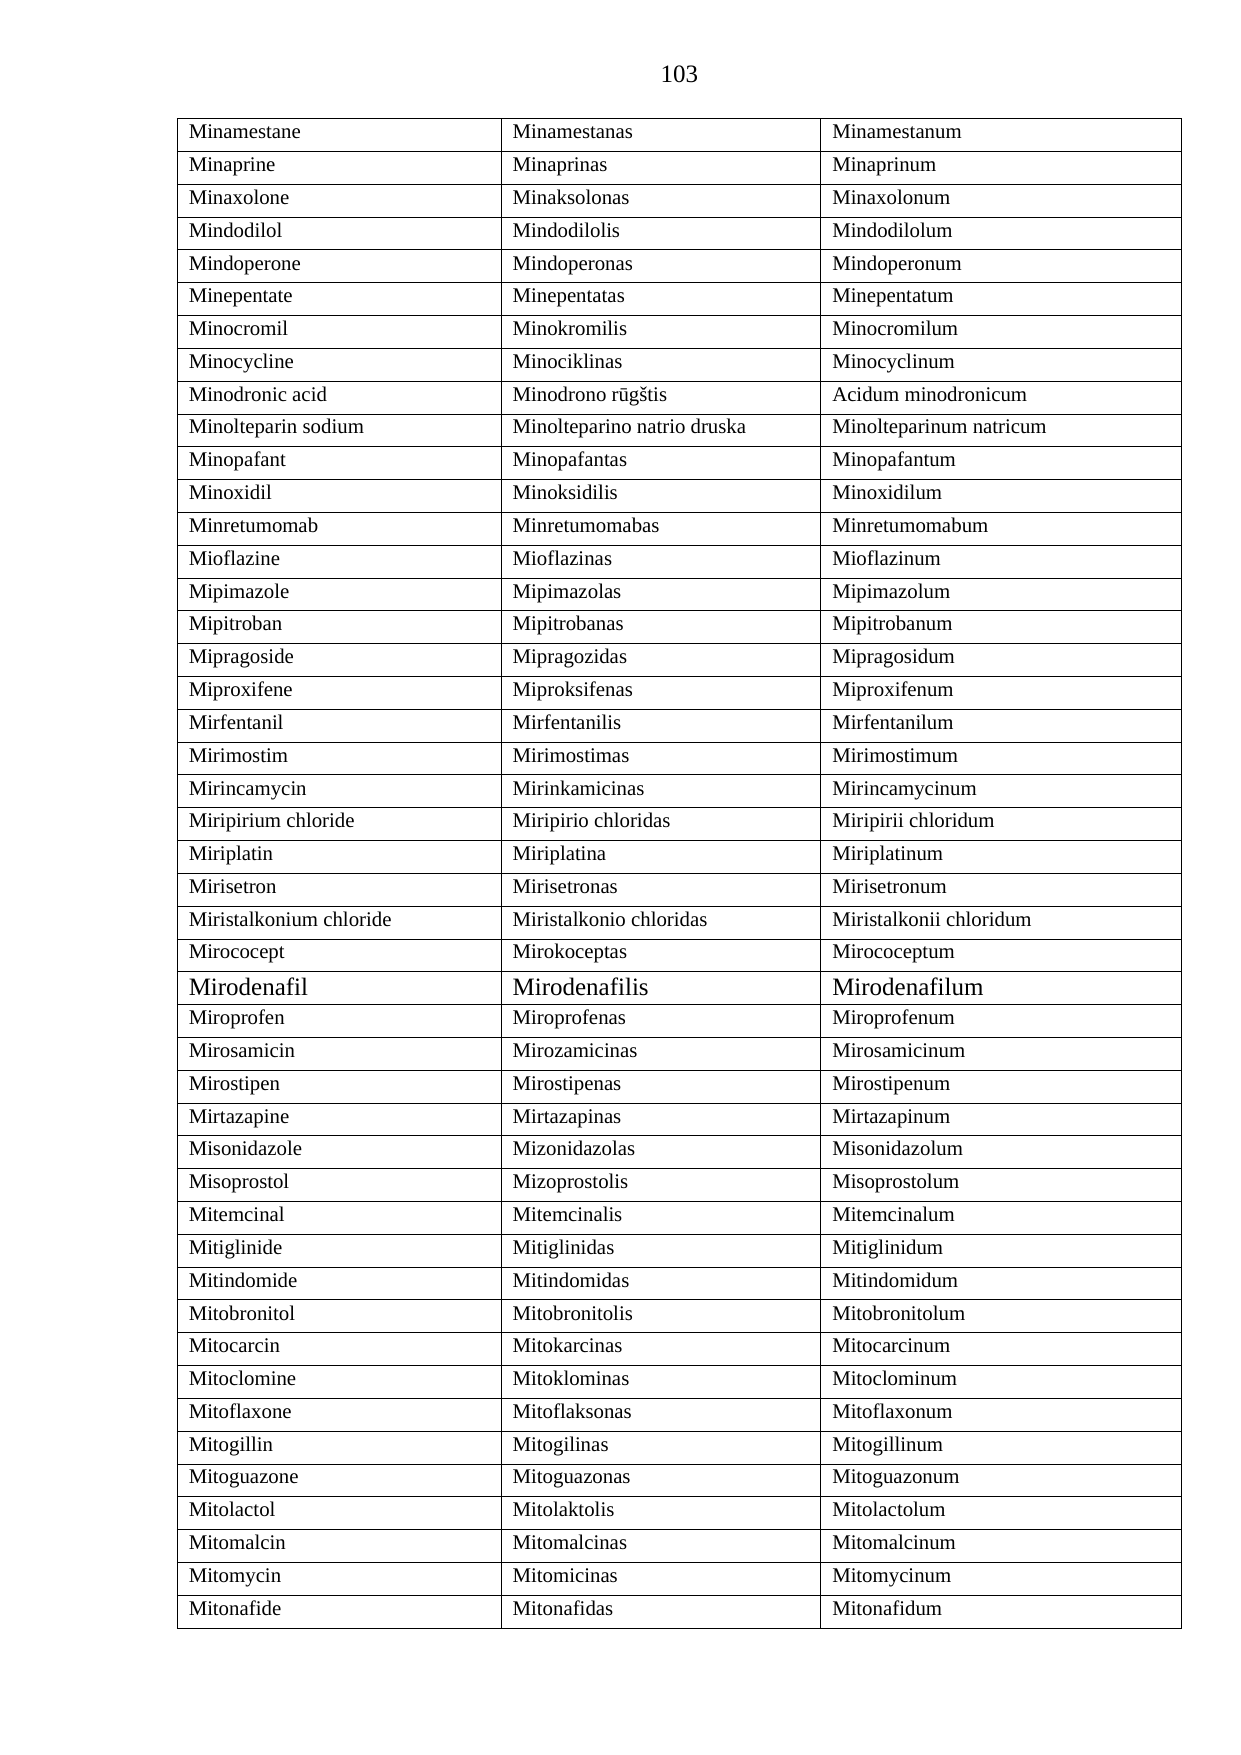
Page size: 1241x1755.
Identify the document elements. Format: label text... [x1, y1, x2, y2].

table_cell Mirincamycinum [821, 775, 1181, 807]
table_cell Mirimostimas [502, 743, 820, 774]
table_cell Mipitrobanas [502, 611, 820, 643]
table_cell Minodronic acid [178, 382, 501, 413]
table_cell Mitogillin [178, 1432, 501, 1463]
table_cell Mitoclomine [178, 1366, 501, 1398]
table_cell Mitoflaxone [178, 1399, 501, 1431]
table_cell Mirimostim [178, 743, 501, 774]
table_cell Miristalkonium chloride [178, 907, 501, 938]
table_cell Mirosamicin [178, 1038, 501, 1070]
table_cell Misonidazolum [821, 1136, 1181, 1168]
table_cell Minopafantas [502, 447, 820, 479]
table_cell Mipragosidum [821, 644, 1181, 676]
table_cell Mitolactol [178, 1497, 501, 1529]
table_cell Minaprine [178, 152, 501, 184]
table_cell Mitolaktolis [502, 1497, 820, 1529]
table_cell Mirisetron [178, 874, 501, 906]
table_cell Mipimazolum [821, 579, 1181, 610]
table_cell Mioflazinum [821, 546, 1181, 577]
table_cell Minamestanas [502, 119, 820, 151]
table_cell Miriplatin [178, 841, 501, 873]
table_cell Mitoflaxonum [821, 1399, 1181, 1431]
table_cell Minoxidil [178, 480, 501, 512]
table_cell Mipimazolas [502, 579, 820, 610]
table_cell Mioflazine [178, 546, 501, 577]
table_cell Mindodilolum [821, 218, 1181, 249]
table_cell Mitomalcinas [502, 1530, 820, 1562]
table_cell Minaxolone [178, 185, 501, 217]
table_cell Mitomycinum [821, 1563, 1181, 1595]
table_cell Mitonafidum [821, 1596, 1181, 1627]
table_cell Minociklinas [502, 349, 820, 381]
table_cell Miristalkonio chloridas [502, 907, 820, 938]
table_cell Mitonafide [178, 1596, 501, 1627]
table_cell Miproksifenas [502, 677, 820, 709]
table_cell Mitomalcinum [821, 1530, 1181, 1562]
table_cell Minaprinum [821, 152, 1181, 184]
table_cell Mipragozidas [502, 644, 820, 676]
table_cell Mindodilol [178, 218, 501, 249]
table_cell Mirinkamicinas [502, 775, 820, 807]
table_cell Mitoclominum [821, 1366, 1181, 1398]
table_cell Mindoperonum [821, 250, 1181, 282]
table_cell Minolteparinum natricum [821, 415, 1181, 446]
table_cell Minocromilum [821, 316, 1181, 348]
table_cell Mitemcinal [178, 1202, 501, 1234]
table_cell Minocyclinum [821, 349, 1181, 381]
table_cell Mitogilinas [502, 1432, 820, 1463]
table_cell Miriplatinum [821, 841, 1181, 873]
table_cell Mirodenafil [178, 972, 501, 1004]
table_cell Mitemcinalis [502, 1202, 820, 1234]
table_cell Minoksidilis [502, 480, 820, 512]
table_cell Mitoguazonas [502, 1465, 820, 1496]
table_cell Mirozamicinas [502, 1038, 820, 1070]
table_cell Miripirio chloridas [502, 808, 820, 840]
table_cell Mipimazole [178, 579, 501, 610]
table_cell Mitobronitol [178, 1300, 501, 1332]
table_cell Mioflazinas [502, 546, 820, 577]
table_cell Mitobronitolum [821, 1300, 1181, 1332]
table_cell Mirincamycin [178, 775, 501, 807]
table_cell Minoxidilum [821, 480, 1181, 512]
table_cell Minokromilis [502, 316, 820, 348]
table_cell Mipitrobanum [821, 611, 1181, 643]
table_cell Mitomicinas [502, 1563, 820, 1595]
table_cell Mindoperone [178, 250, 501, 282]
table_cell Mirococeptum [821, 940, 1181, 971]
table_cell Mitolactolum [821, 1497, 1181, 1529]
table_cell Mirodenafilis [502, 972, 820, 1004]
table_cell Mizonidazolas [502, 1136, 820, 1168]
table_cell Misonidazole [178, 1136, 501, 1168]
table_cell Mirodenafilum [821, 972, 1181, 1004]
table_cell Minamestanum [821, 119, 1181, 151]
table_cell Mitocarcin [178, 1333, 501, 1365]
table_cell Miproxifenum [821, 677, 1181, 709]
table_cell Acidum minodronicum [821, 382, 1181, 413]
table_cell Miroprofenas [502, 1005, 820, 1037]
table_cell Misoprostolum [821, 1169, 1181, 1201]
table_cell Mitocarcinum [821, 1333, 1181, 1365]
table_cell Mirfentanilum [821, 710, 1181, 742]
table_cell Minaksolonas [502, 185, 820, 217]
table_cell Mirfentanilis [502, 710, 820, 742]
table_cell Minamestane [178, 119, 501, 151]
table_cell Mirostipenum [821, 1071, 1181, 1102]
table_cell Mitoflaksonas [502, 1399, 820, 1431]
table_cell Mitindomidas [502, 1268, 820, 1299]
table_cell Miroprofenum [821, 1005, 1181, 1037]
table_cell Mitonafidas [502, 1596, 820, 1627]
table_cell Mirimostimum [821, 743, 1181, 774]
table_cell Minocromil [178, 316, 501, 348]
table_cell Miriplatina [502, 841, 820, 873]
table_cell Mitomalcin [178, 1530, 501, 1562]
table_cell Mitindomidum [821, 1268, 1181, 1299]
table_cell Minolteparin sodium [178, 415, 501, 446]
table_cell Miripirii chloridum [821, 808, 1181, 840]
table_cell Mitiglinidum [821, 1235, 1181, 1267]
table_cell Minepentatum [821, 283, 1181, 315]
table_cell Mirisetronum [821, 874, 1181, 906]
table_cell Mizoprostolis [502, 1169, 820, 1201]
table_cell Miproxifene [178, 677, 501, 709]
table_cell Mitindomide [178, 1268, 501, 1299]
table_cell Misoprostol [178, 1169, 501, 1201]
table_cell Minepentatas [502, 283, 820, 315]
table_cell Minolteparino natrio druska [502, 415, 820, 446]
table_cell Minretumomabum [821, 513, 1181, 545]
table_cell Mipitroban [178, 611, 501, 643]
table_cell Mitokarcinas [502, 1333, 820, 1365]
table_cell Mirokoceptas [502, 940, 820, 971]
table_cell Mitoguazonum [821, 1465, 1181, 1496]
table_cell Mirfentanil [178, 710, 501, 742]
table_cell Minretumomab [178, 513, 501, 545]
table_cell Miristalkonii chloridum [821, 907, 1181, 938]
table_cell Minodrono rūgštis [502, 382, 820, 413]
table_cell Mitogillinum [821, 1432, 1181, 1463]
table_cell Minocycline [178, 349, 501, 381]
table_cell Mirostipenas [502, 1071, 820, 1102]
table_cell Miroprofen [178, 1005, 501, 1037]
table_cell Minopafantum [821, 447, 1181, 479]
table_cell Minopafant [178, 447, 501, 479]
table_cell Mitoguazone [178, 1465, 501, 1496]
table_cell Mitemcinalum [821, 1202, 1181, 1234]
table_cell Mitiglinidas [502, 1235, 820, 1267]
table_cell Mitiglinide [178, 1235, 501, 1267]
table_cell Mindodilolis [502, 218, 820, 249]
table_cell Minepentate [178, 283, 501, 315]
table_cell Mirtazapine [178, 1104, 501, 1135]
table_cell Mirisetronas [502, 874, 820, 906]
table_cell Mirtazapinum [821, 1104, 1181, 1135]
table_cell Mitomycin [178, 1563, 501, 1595]
table_cell Mirococept [178, 940, 501, 971]
table_cell Mirosamicinum [821, 1038, 1181, 1070]
table_cell Minaxolonum [821, 185, 1181, 217]
table_cell Mirostipen [178, 1071, 501, 1102]
table_cell Mitobronitolis [502, 1300, 820, 1332]
table_cell Miripirium chloride [178, 808, 501, 840]
table_cell Minretumomabas [502, 513, 820, 545]
table_cell Mirtazapinas [502, 1104, 820, 1135]
table_cell Mipragoside [178, 644, 501, 676]
table_cell Mitoklominas [502, 1366, 820, 1398]
table_cell Minaprinas [502, 152, 820, 184]
table_cell Mindoperonas [502, 250, 820, 282]
